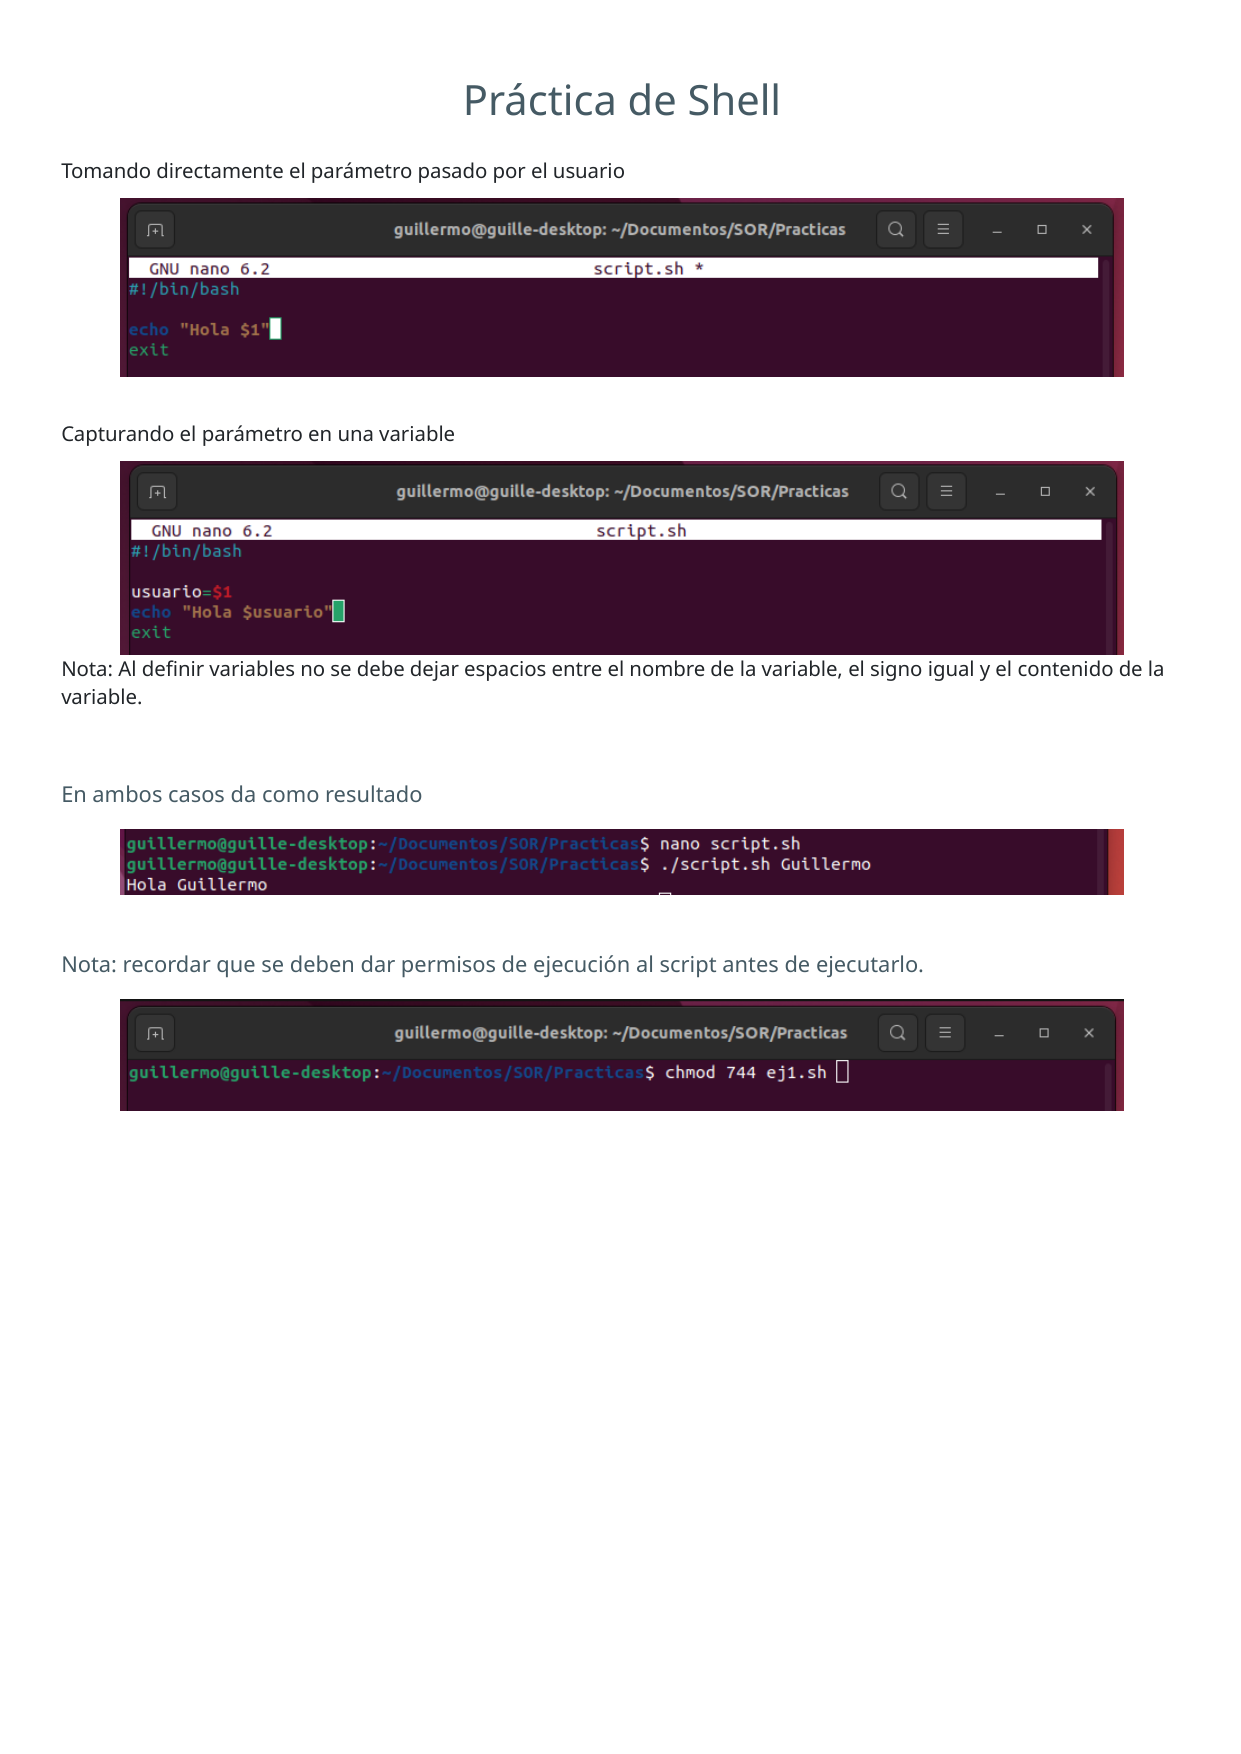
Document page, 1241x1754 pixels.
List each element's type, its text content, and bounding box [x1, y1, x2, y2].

picture [120, 198, 1124, 377]
text Capturando el parámetro en una variable [61, 419, 1183, 447]
text Nota: Al definir variables no se debe dejar espacios entre el nombre de la variable, el signo igual y el contenido de la variable. [61, 655, 1183, 710]
subtitle Nota: recordar que se deben dar permisos de ejecución al script antes de ejecutarlo. [61, 949, 1183, 979]
picture [120, 829, 1124, 895]
picture [120, 999, 1124, 1111]
picture [120, 461, 1124, 655]
text Tomando directamente el parámetro pasado por el usuario [61, 157, 1183, 184]
subtitle En ambos casos da como resultado [61, 779, 1183, 809]
